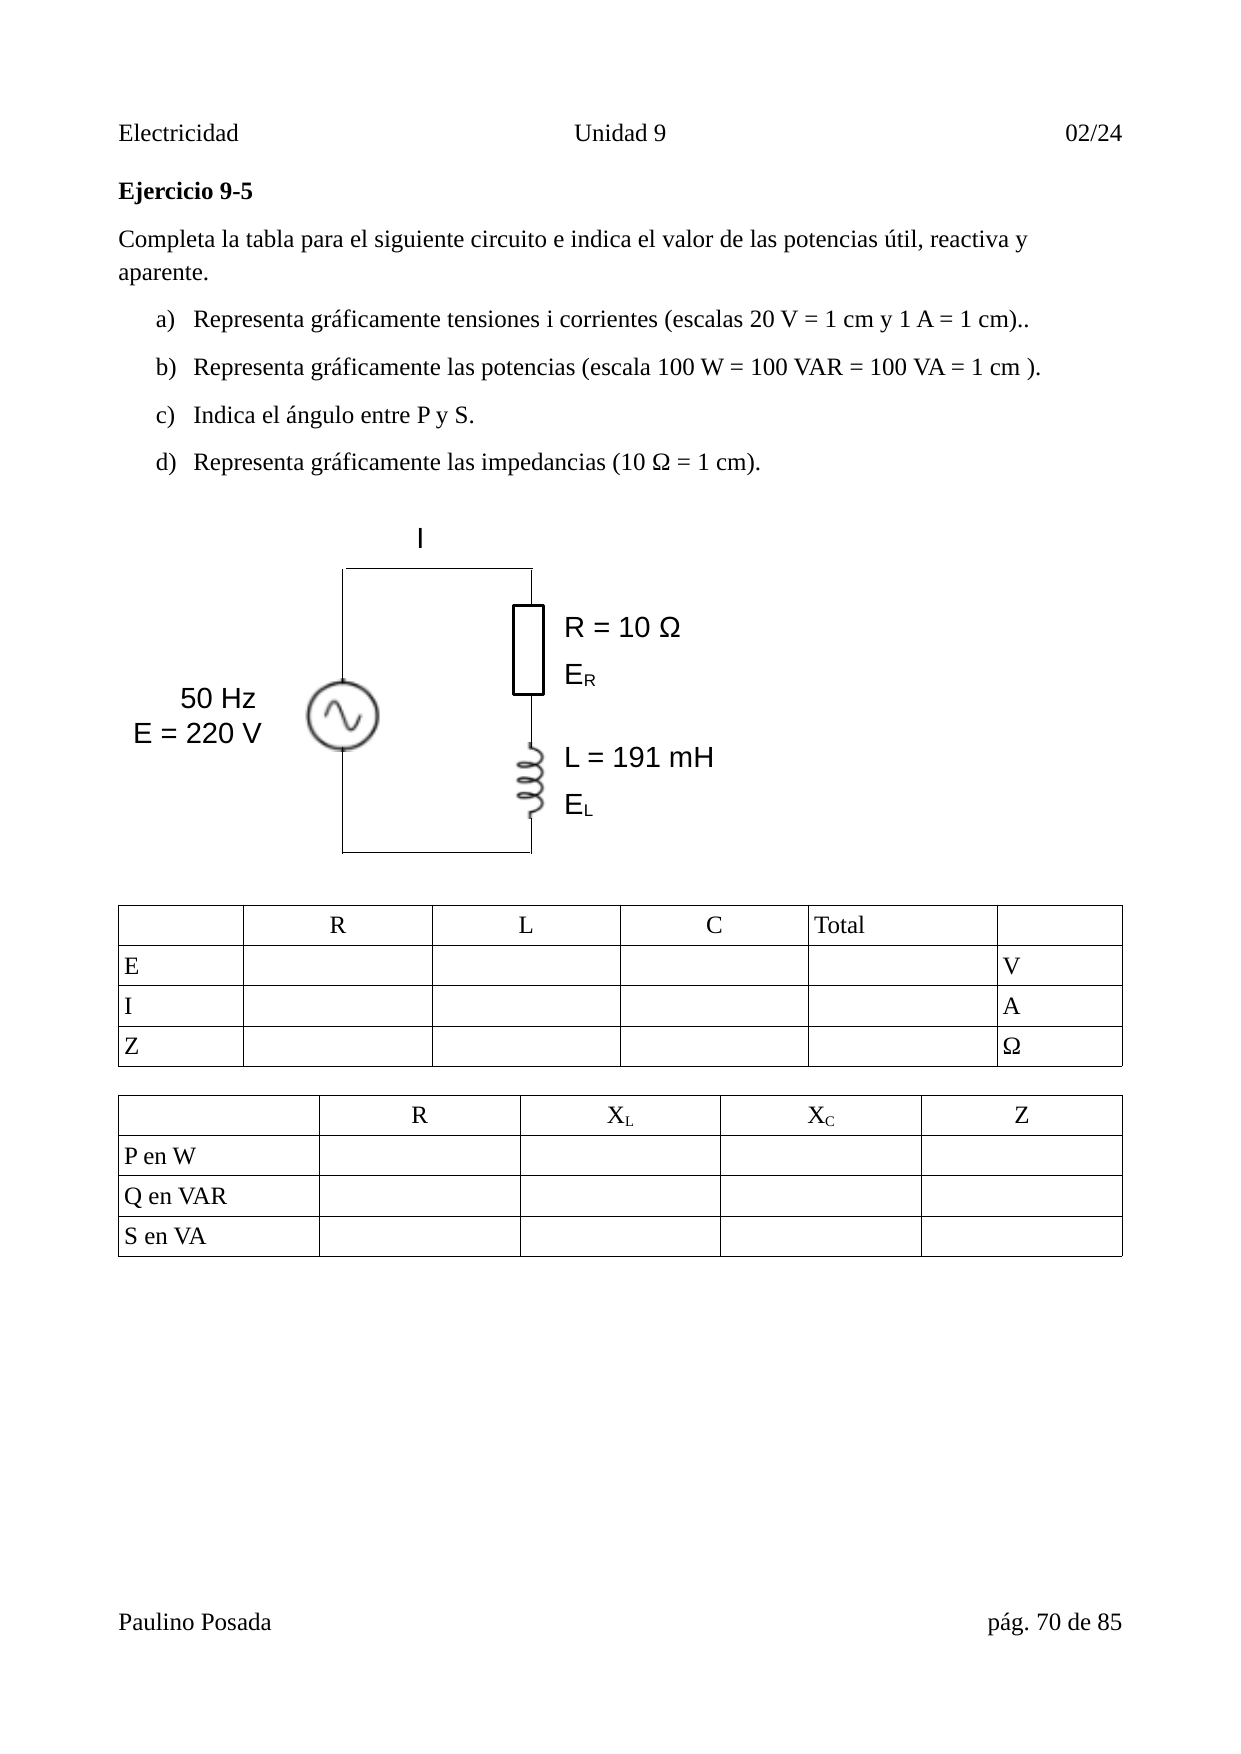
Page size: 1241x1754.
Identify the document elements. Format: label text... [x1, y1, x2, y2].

table_header XC [721, 1096, 921, 1135]
table_cell [433, 986, 620, 1026]
table_cell [320, 1217, 520, 1256]
table_header L [433, 906, 620, 945]
table_cell [621, 986, 808, 1026]
table_cell [433, 1027, 620, 1066]
table_header R [320, 1096, 520, 1135]
table_cell [244, 986, 432, 1026]
table_cell [922, 1136, 1122, 1175]
table_cell S en VA [119, 1217, 319, 1256]
table_cell [621, 1027, 808, 1066]
table_cell [521, 1217, 720, 1256]
table_cell Ω [998, 1027, 1122, 1066]
table_cell Z [119, 1027, 243, 1066]
table_cell V [998, 946, 1122, 985]
table_cell [621, 946, 808, 985]
table_header Total [809, 906, 997, 945]
list Representa gráficamente las potencias (escala 100 W = 100 VAR = 100 VA = 1 cm ). [156, 352, 1122, 381]
text Completa la tabla para el siguiente circuito e indica el valor de las potencias útil, reactiva y aparente. [118, 224, 1122, 286]
table_header C [621, 906, 808, 945]
table_cell [809, 1027, 997, 1066]
table_cell [521, 1136, 720, 1175]
table_cell [721, 1217, 921, 1256]
table_cell [922, 1217, 1122, 1256]
table_cell [809, 946, 997, 985]
table_header [119, 906, 243, 945]
table_cell Q en VAR [119, 1176, 319, 1216]
table_cell [244, 946, 432, 985]
table_cell [244, 1027, 432, 1066]
table_header [119, 1096, 319, 1135]
table_header Z [922, 1096, 1122, 1135]
table_cell E [119, 946, 243, 985]
table_header [998, 906, 1122, 945]
table_header R [244, 906, 432, 945]
table_cell [521, 1176, 720, 1216]
picture [304, 678, 382, 752]
text Ejercicio 9-5 [118, 176, 1122, 205]
table_cell [721, 1136, 921, 1175]
table_header XL [521, 1096, 720, 1135]
list Indica el ángulo entre P y S. [156, 400, 1122, 428]
table_cell P en W [119, 1136, 319, 1175]
list Representa gráficamente tensiones i corrientes (escalas 20 V = 1 cm y 1 A = 1 cm).. [156, 304, 1122, 333]
picture [509, 742, 547, 819]
table_cell [433, 946, 620, 985]
table_cell [809, 986, 997, 1026]
table_cell [320, 1136, 520, 1175]
table_cell [320, 1176, 520, 1216]
table_cell I [119, 986, 243, 1026]
list Representa gráficamente las impedancias (10 Ω = 1 cm). [156, 447, 1122, 476]
table_cell [721, 1176, 921, 1216]
table_cell [922, 1176, 1122, 1216]
table_cell A [998, 986, 1122, 1026]
